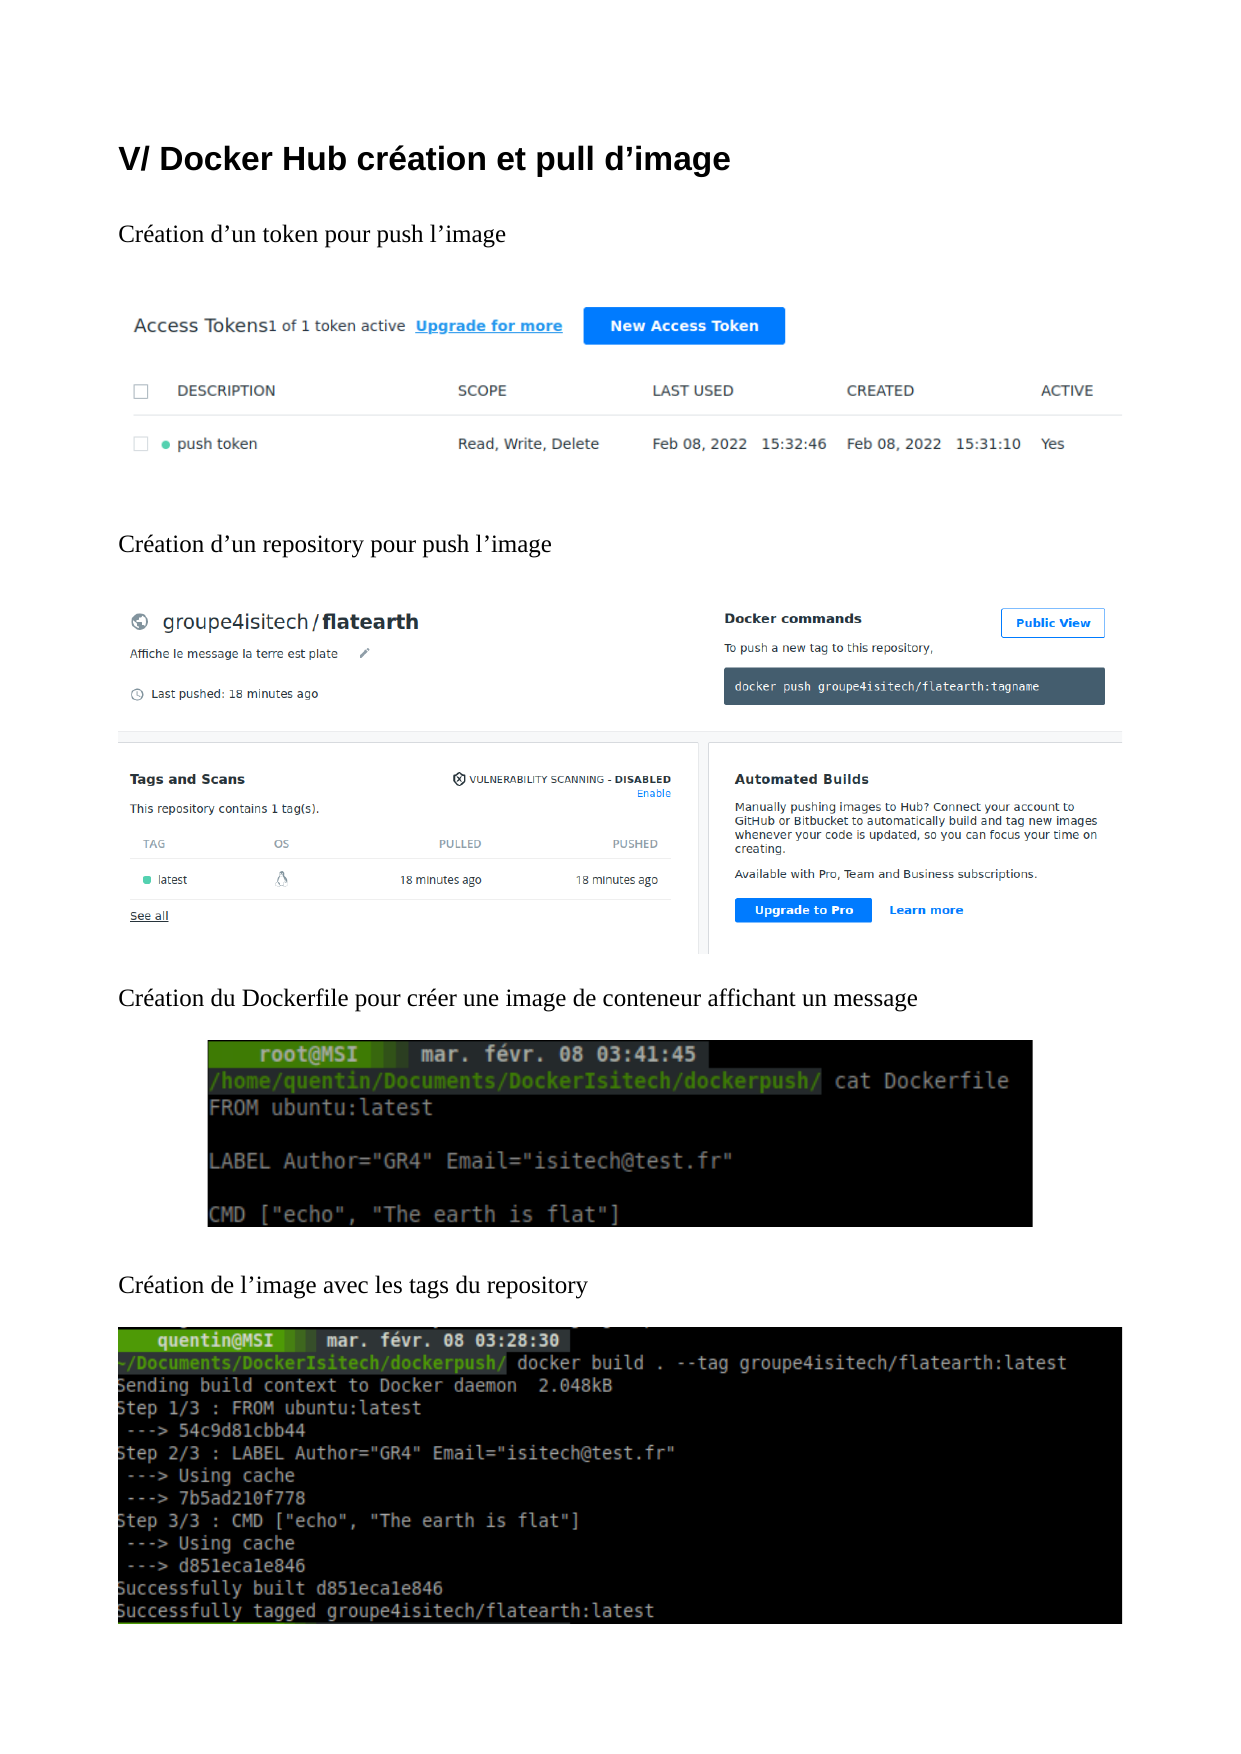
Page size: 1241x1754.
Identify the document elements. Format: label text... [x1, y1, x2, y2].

picture [118, 1327, 1123, 1624]
subtitle V/ Docker Hub création et pull d’image [118, 139, 1122, 178]
text Création d’un token pour push l’image [118, 219, 1122, 248]
text Création du Dockerfile pour créer une image de conteneur affichant un message [118, 954, 1122, 1012]
picture [207, 1040, 1033, 1227]
text Création de l’image avec les tags du repository [118, 1270, 1122, 1299]
picture [118, 305, 1123, 472]
picture [118, 586, 1123, 954]
text Création d’un repository pour push l’image [118, 472, 1122, 557]
